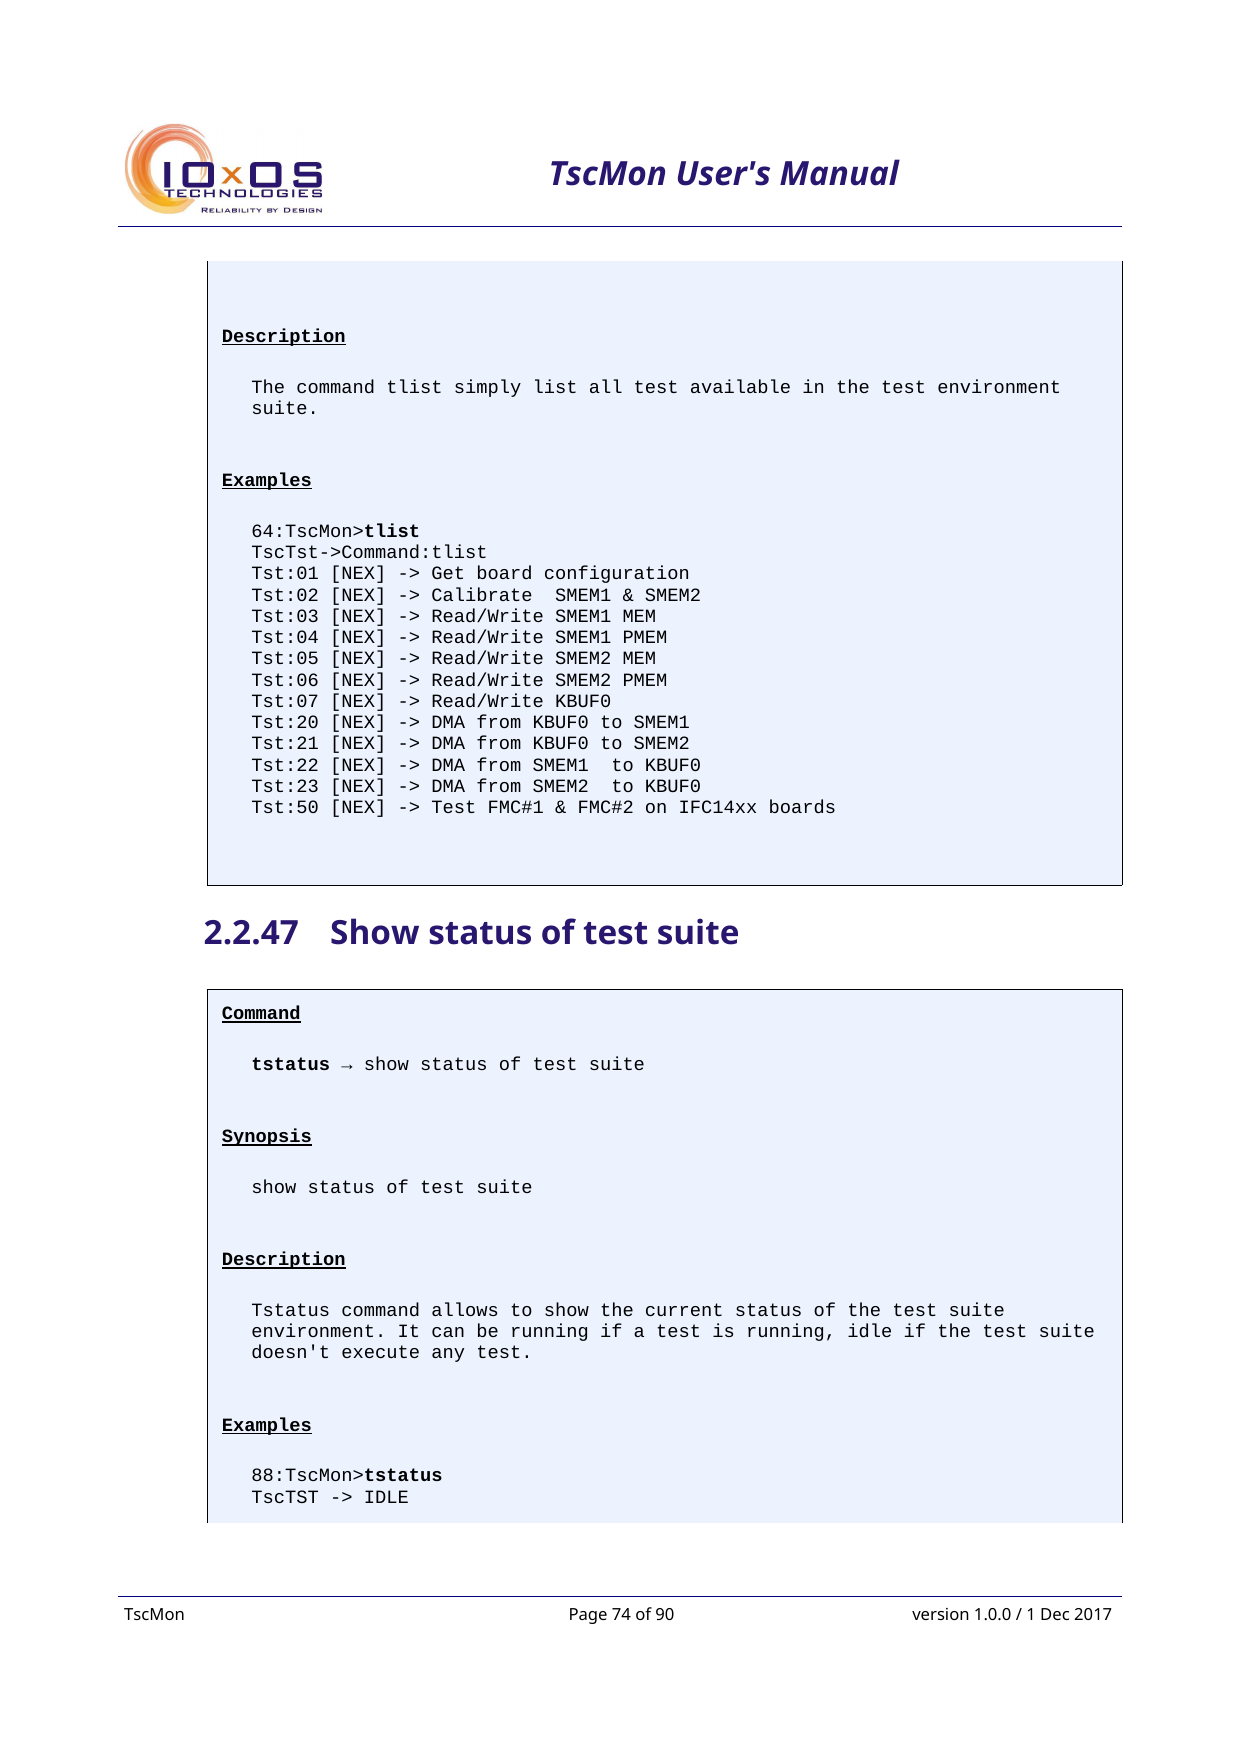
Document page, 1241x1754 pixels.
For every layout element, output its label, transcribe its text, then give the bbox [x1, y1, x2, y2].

text Tst:05 [NEX] -> Read/Write SMEM2 MEM [208, 649, 1122, 670]
text Tst:50 [NEX] -> Test FMC#1 & FMC#2 on IFC14xx boards [208, 798, 1122, 834]
text Tst:22 [NEX] -> DMA from SMEM1 to KBUF0 [208, 755, 1122, 777]
subtitle Description [208, 1235, 1122, 1286]
text Tst:03 [NEX] -> Read/Write SMEM1 MEM [208, 607, 1122, 628]
text The command tlist simply list all test available in the test environment suite. [208, 363, 1122, 420]
subtitle Show status of test suite [195, 908, 1122, 954]
text Tst:04 [NEX] -> Read/Write SMEM1 PMEM [208, 628, 1122, 649]
text 88:TscMon>tstatus [208, 1451, 1122, 1487]
text Tstatus command allows to show the current status of the test suite environment. It can be running if a test is running, idle if the test suite doesn't execute any test. [208, 1286, 1122, 1364]
text Tst:21 [NEX] -> DMA from KBUF0 to SMEM2 [208, 734, 1122, 755]
text Tst:20 [NEX] -> DMA from KBUF0 to SMEM1 [208, 713, 1122, 734]
text Tst:06 [NEX] -> Read/Write SMEM2 PMEM [208, 670, 1122, 692]
text Tst:07 [NEX] -> Read/Write KBUF0 [208, 692, 1122, 713]
text Tst:23 [NEX] -> DMA from SMEM2 to KBUF0 [208, 777, 1122, 798]
text TscTST -> IDLE [208, 1487, 1122, 1523]
text show status of test suite [208, 1163, 1122, 1199]
text 64:TscMon>tlist [208, 507, 1122, 543]
text Tst:01 [NEX] -> Get board configuration [208, 564, 1122, 585]
text Command [208, 990, 1122, 1040]
text Tst:02 [NEX] -> Calibrate SMEM1 & SMEM2 [208, 585, 1122, 607]
subtitle Synopsis [208, 1112, 1122, 1163]
picture [123, 123, 323, 217]
text tstatus → show status of test suite [208, 1040, 1122, 1076]
text TscTst->Command:tlist [208, 543, 1122, 564]
subtitle Description [208, 312, 1122, 363]
subtitle Examples [208, 1401, 1122, 1451]
subtitle Examples [208, 456, 1122, 507]
